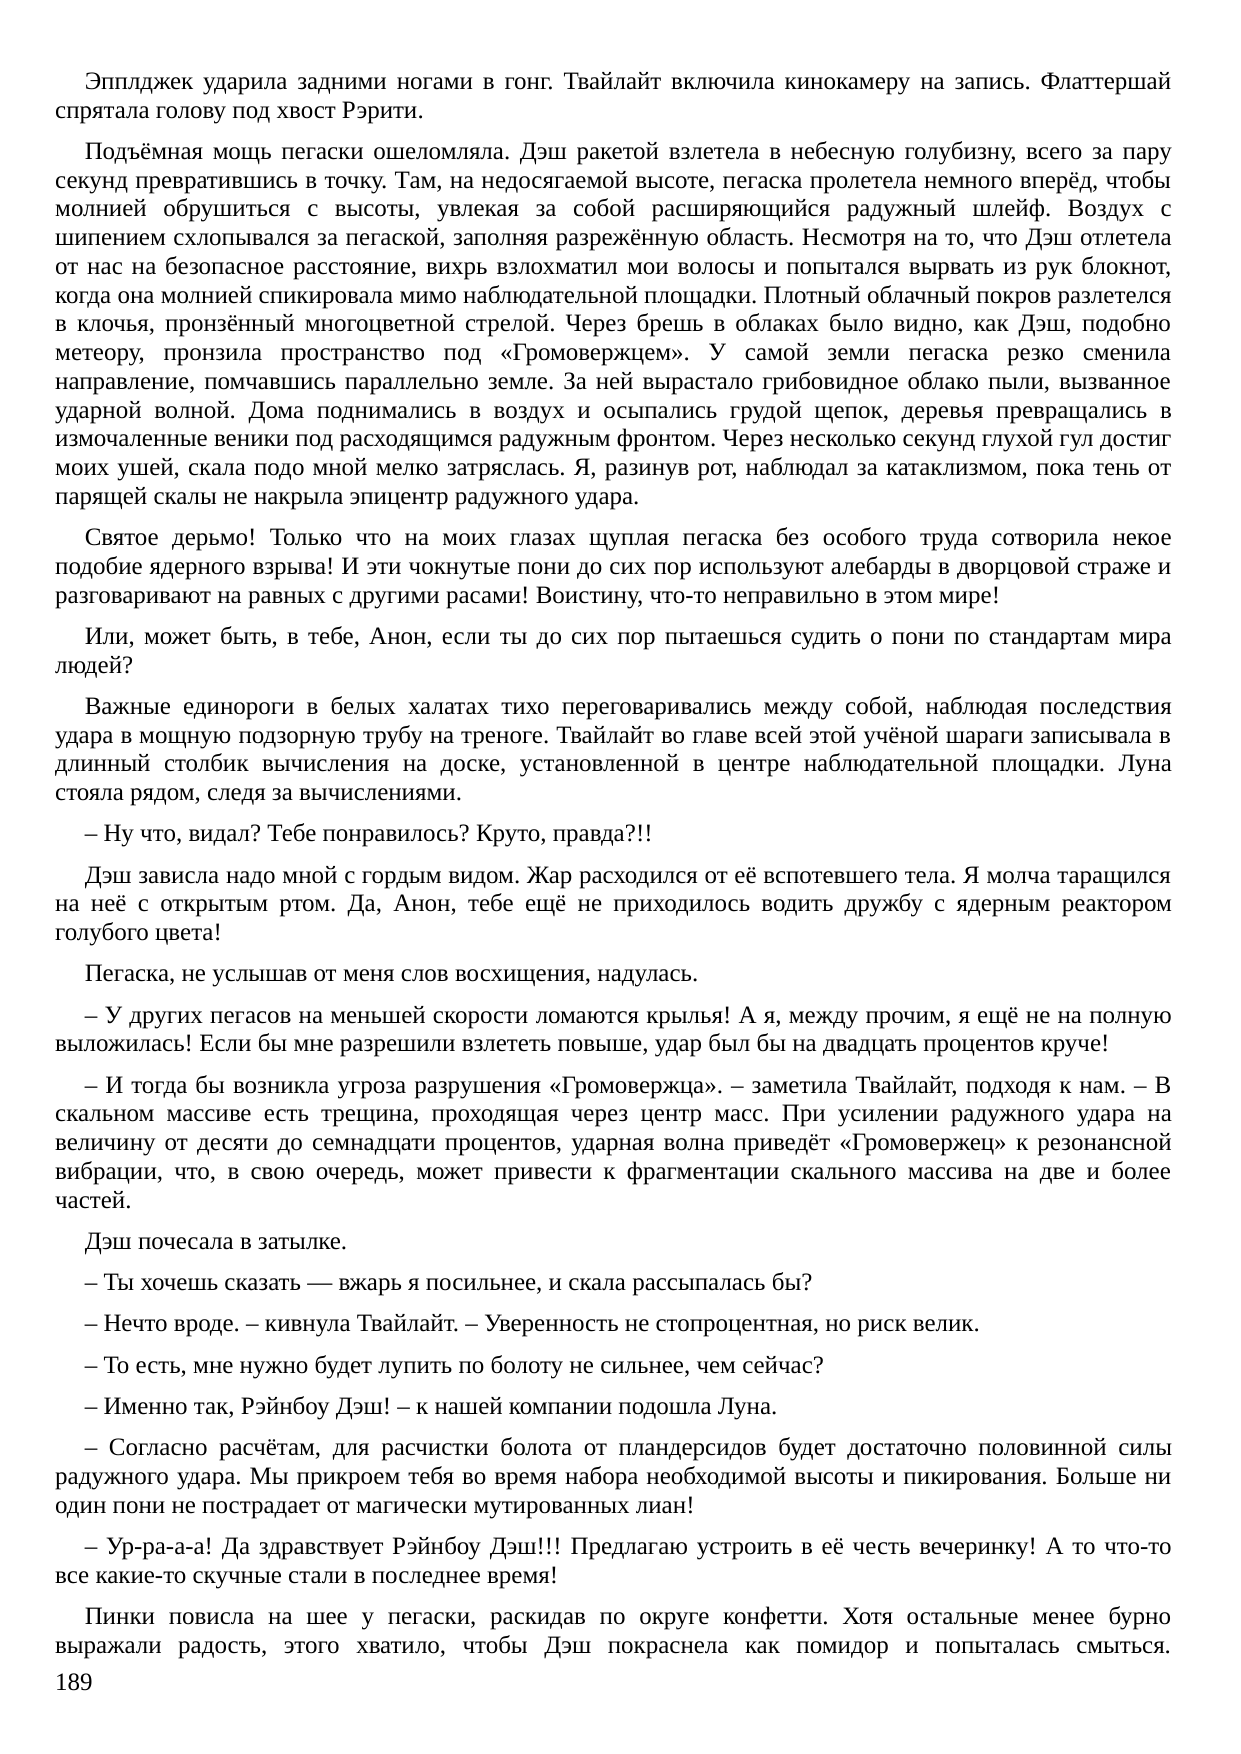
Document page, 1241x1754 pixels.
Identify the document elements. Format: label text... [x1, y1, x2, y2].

text – Ты хочешь сказать — вжарь я посильнее, и скала рассыпалась бы? [55, 1267, 1173, 1296]
text – Согласно расчётам, для расчистки болота от пландерсидов будет достаточно половинной силы радужного удара. Мы прикроем тебя во время набора необходимой высоты и пикирования. Больше ни один пони не пострадает от магически мутированных лиан! [55, 1432, 1173, 1518]
text – Нечто вроде. – кивнула Твайлайт. – Уверенность не стопроцентная, но риск велик. [55, 1308, 1173, 1337]
text Эпплджек ударила задними ногами в гонг. Твайлайт включила кинокамеру на запись. Флаттершай спрятала голову под хвост Рэрити. [55, 66, 1173, 123]
text Или, может быть, в тебе, Анон, если ты до сих пор пытаешься судить о пони по стандартам мира людей? [55, 621, 1173, 678]
text Святое дерьмо! Только что на моих глазах щуплая пегаска без особого труда сотворила некое подобие ядерного взрыва! И эти чокнутые пони до сих пор используют алебарды в дворцовой страже и разговаривают на равных с другими расами! Воистину, что-то неправильно в этом мире! [55, 522, 1173, 608]
text Пинки повисла на шее у пегаски, раскидав по округе конфетти. Хотя остальные менее бурно выражали радость, этого хватило, чтобы Дэш покраснела как помидор и попыталась смыться. [55, 1601, 1173, 1658]
text Пегаска, не услышав от меня слов восхищения, надулась. [55, 958, 1173, 987]
text – Ур-ра-а-а! Да здравствует Рэйнбоу Дэш!!! Предлагаю устроить в её честь вечеринку! А то что-то все какие-то скучные стали в последнее время! [55, 1531, 1173, 1588]
text – То есть, мне нужно будет лупить по болоту не сильнее, чем сейчас? [55, 1350, 1173, 1378]
text – Именно так, Рэйнбоу Дэш! – к нашей компании подошла Луна. [55, 1391, 1173, 1420]
text – И тогда бы возникла угроза разрушения «Громовержца». – заметила Твайлайт, подходя к нам. – В скальном массиве есть трещина, проходящая через центр масс. При усилении радужного удара на величину от десяти до семнадцати процентов, ударная волна приведёт «Громовержец» к резонансной вибрации, что, в свою очередь, может привести к фрагментации скального массива на две и более частей. [55, 1070, 1173, 1213]
text Дэш почесала в затылке. [55, 1226, 1173, 1255]
text Важные единороги в белых халатах тихо переговаривались между собой, наблюдая последствия удара в мощную подзорную трубу на треноге. Твайлайт во главе всей этой учёной шараги записывала в длинный столбик вычисления на доске, установленной в центре наблюдательной площадки. Луна стояла рядом, следя за вычислениями. [55, 691, 1173, 806]
text – У других пегасов на меньшей скорости ломаются крылья! А я, между прочим, я ещё не на полную выложилась! Если бы мне разрешили взлететь повыше, удар был бы на двадцать процентов круче! [55, 1000, 1173, 1057]
text Дэш зависла надо мной с гордым видом. Жар расходился от её вспотевшего тела. Я молча таращился на неё с открытым ртом. Да, Анон, тебе ещё не приходилось водить дружбу с ядерным реактором голубого цвета! [55, 860, 1173, 946]
text – Ну что, видал? Тебе понравилось? Круто, правда?!! [55, 818, 1173, 847]
text Подъёмная мощь пегаски ошеломляла. Дэш ракетой взлетела в небесную голубизну, всего за пару секунд превратившись в точку. Там, на недосягаемой высоте, пегаска пролетела немного вперёд, чтобы молнией обрушиться с высоты, увлекая за собой расширяющийся радужный шлейф. Воздух с шипением схлопывался за пегаской, заполняя разрежённую область. Несмотря на то, что Дэш отлетела от нас на безопасное расстояние, вихрь взлохматил мои волосы и попытался вырвать из рук блокнот, когда она молнией спикировала мимо наблюдательной площадки. Плотный облачный покров разлетелся в клочья, пронзённый многоцветной стрелой. Через брешь в облаках было видно, как Дэш, подобно метеору, пронзила пространство под «Громовержцем». У самой земли пегаска резко сменила направление, помчавшись параллельно земле. За ней вырастало грибовидное облако пыли, вызванное ударной волной. Дома поднимались в воздух и осыпались грудой щепок, деревья превращались в измочаленные веники под расходящимся радужным фронтом. Через несколько секунд глухой гул достиг моих ушей, скала подо мной мелко затряслась. Я, разинув рот, наблюдал за катаклизмом, пока тень от парящей скалы не накрыла эпицентр радужного удара. [55, 136, 1173, 510]
